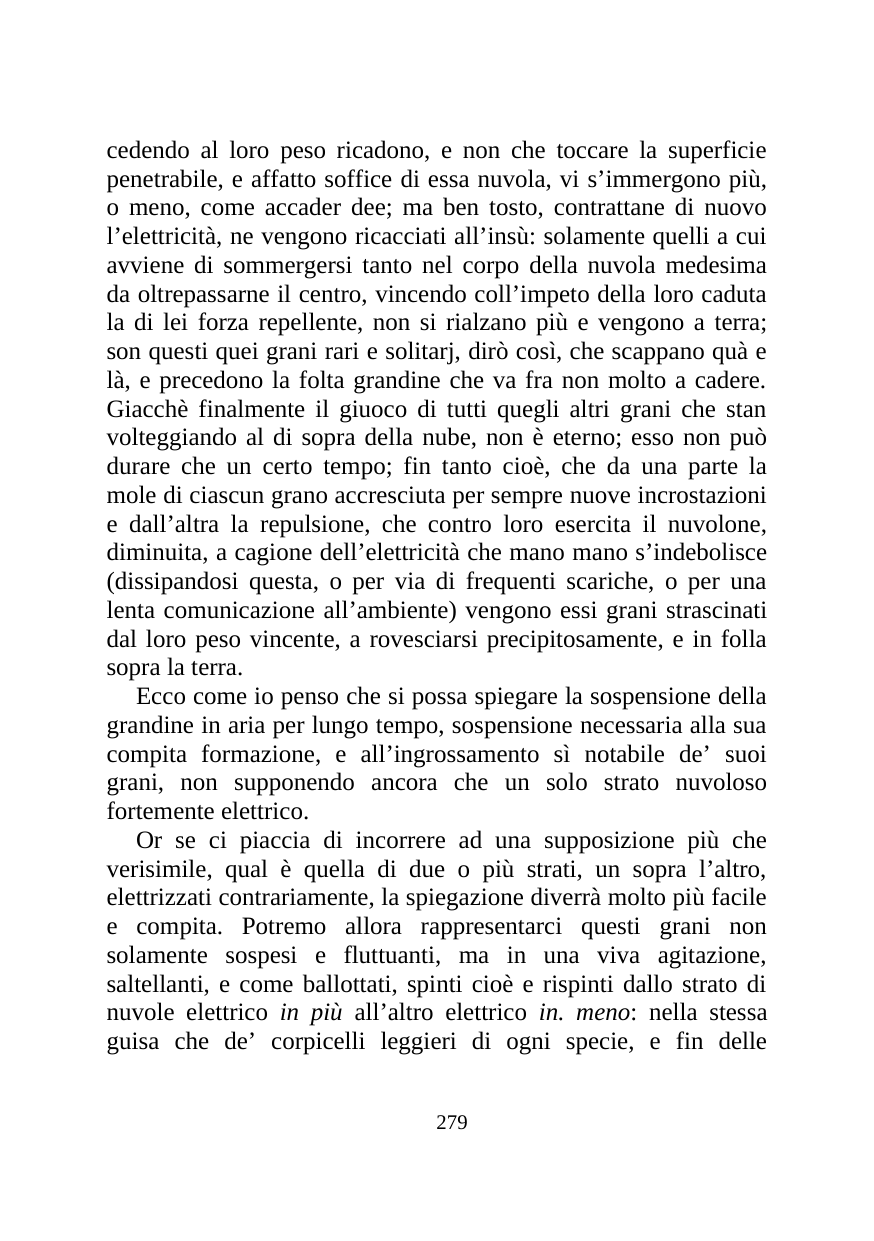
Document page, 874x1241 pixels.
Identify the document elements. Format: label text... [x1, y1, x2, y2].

text cedendo al loro peso ricadono, e non che toccare la superficie penetrabile, e affatto soffice di essa nuvola, vi s’immergono più, o meno, come accader dee; ma ben tosto, contrattane di nuovo l’elettricità, ne vengono ricacciati all’insù: solamente quelli a cui avviene di sommergersi tanto nel corpo della nuvola medesima da oltrepassarne il centro, vincendo coll’impeto della loro caduta la di lei forza repellente, non si rialzano più e vengono a terra; son questi quei grani rari e solitarj, dirò così, che scappano quà e là, e precedono la folta grandine che va fra non molto a cadere. Giacchè finalmente il giuoco di tutti quegli altri grani che stan volteggiando al di sopra della nube, non è eterno; esso non può durare che un certo tempo; fin tanto cioè, che da una parte la mole di ciascun grano accresciuta per sempre nuove incrostazioni e dall’altra la repulsione, che contro loro esercita il nuvolone, diminuita, a cagione dell’elettricità che mano mano s’indebolisce (dissipandosi questa, o per via di frequenti scariche, o per una lenta comunicazione all’ambiente) vengono essi grani strascinati dal loro peso vincente, a rovesciarsi precipitosamente, e in folla sopra la terra. [106, 135, 768, 681]
text Ecco come io penso che si possa spiegare la sospensione della grandine in aria per lungo tempo, sospensione necessaria alla sua compita formazione, e all’ingrossamento sì notabile de’ suoi grani, non supponendo ancora che un solo strato nuvoloso fortemente elettrico. [106, 681, 768, 825]
text Or se ci piaccia di incorrere ad una supposizione più che verisimile, qual è quella di due o più strati, un sopra l’altro, elettrizzati contrariamente, la spiegazione diverrà molto più facile e compita. Potremo allora rappresentarci questi grani non solamente sospesi e fluttuanti, ma in una viva agitazione, saltellanti, e come ballottati, spinti cioè e rispinti dallo strato di nuvole elettrico in più all’altro elettrico in. meno: nella stessa guisa che de’ corpicelli leggieri di ogni specie, e fin delle [106, 825, 768, 1055]
